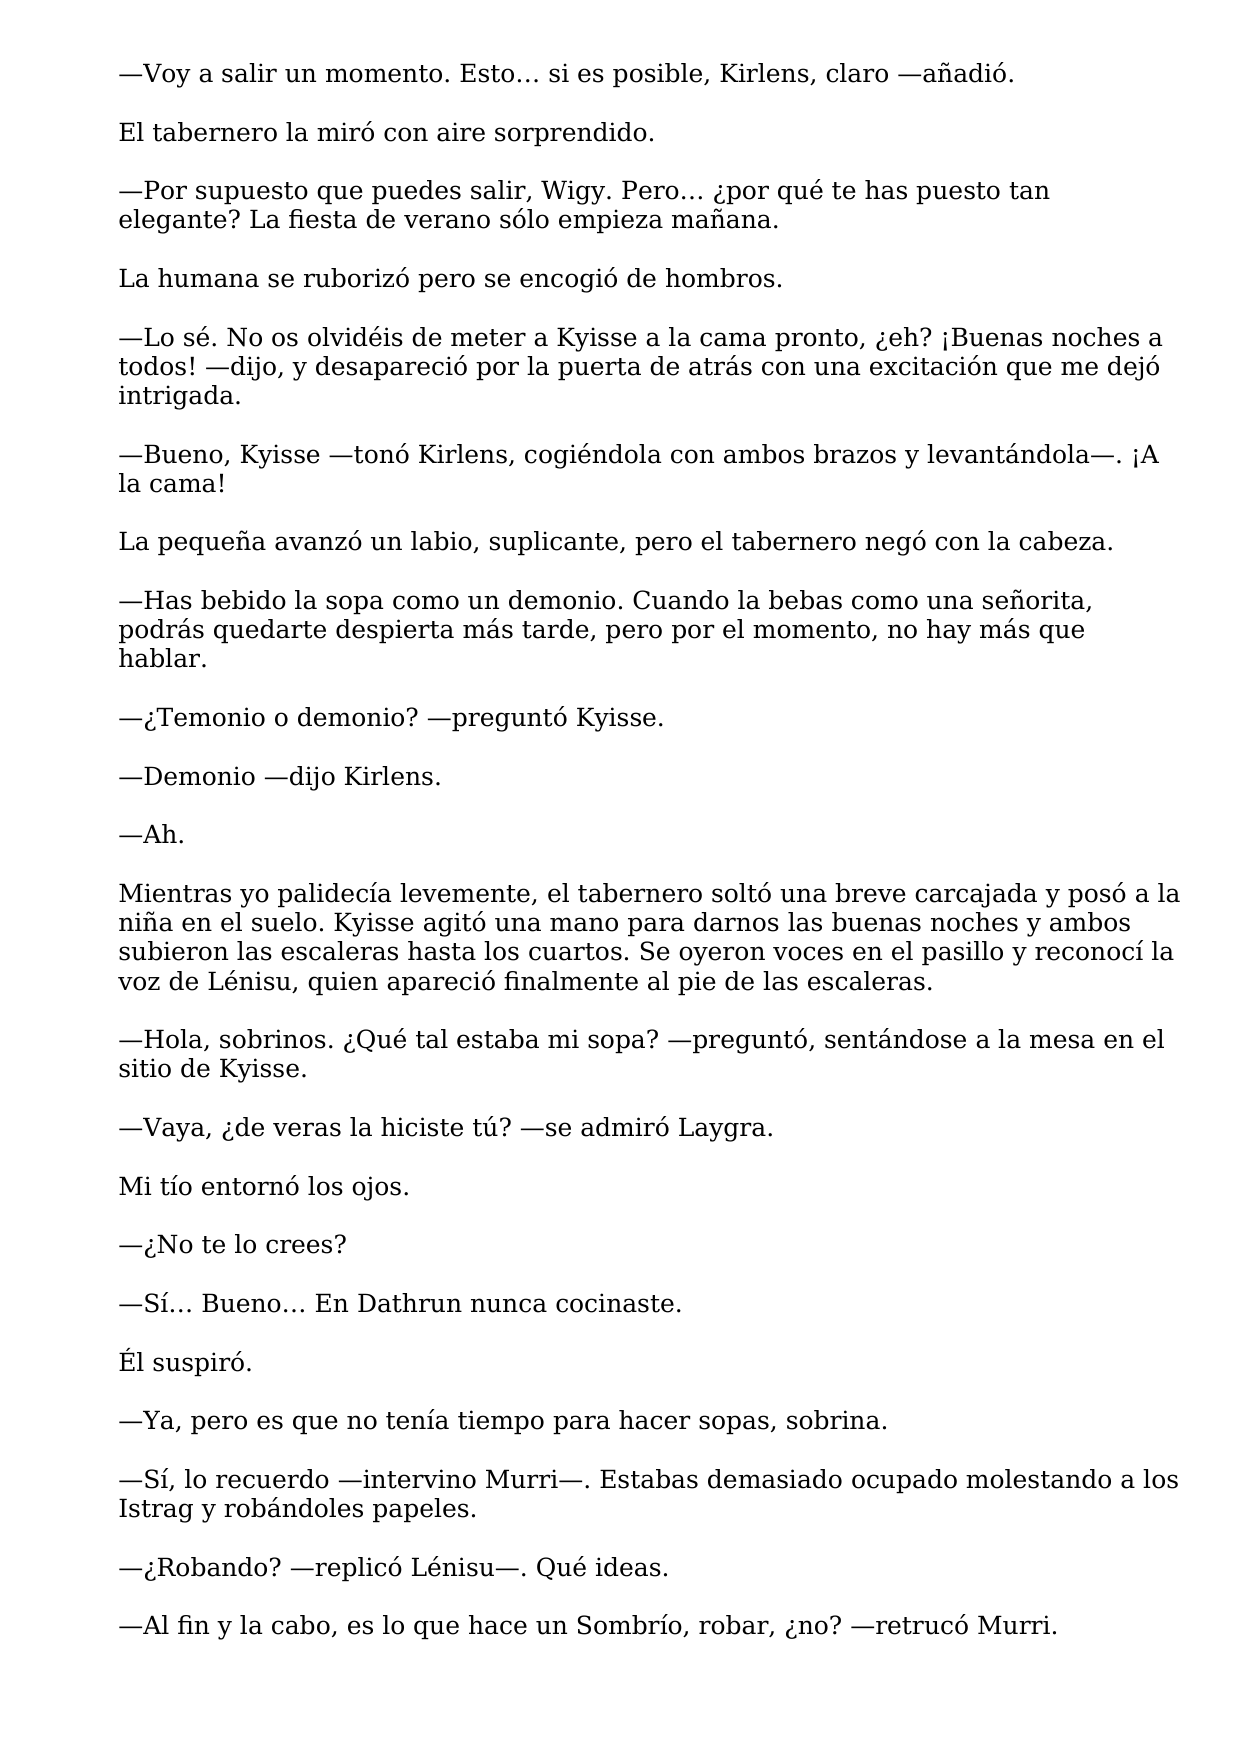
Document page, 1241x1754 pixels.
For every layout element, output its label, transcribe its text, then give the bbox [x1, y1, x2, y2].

text —Voy a salir un momento. Esto… si es posible, Kirlens, claro —añadió. [118, 59, 1181, 88]
text —Demonio —dijo Kirlens. [118, 762, 1181, 791]
text —¿Temonio o demonio? —preguntó Kyisse. [118, 703, 1181, 732]
text —¿Robando? —replicó Lénisu—. Qué ideas. [118, 1553, 1181, 1582]
text —Vaya, ¿de veras la hiciste tú? —se admiró Laygra. [118, 1113, 1181, 1142]
text Él suspiró. [118, 1348, 1181, 1377]
text El tabernero la miró con aire sorprendido. [118, 118, 1181, 147]
text —¿No te lo crees? [118, 1230, 1181, 1259]
text Mi tío entornó los ojos. [118, 1172, 1181, 1201]
text —Al fin y la cabo, es lo que hace un Sombrío, robar, ¿no? —retrucó Murri. [118, 1611, 1181, 1641]
text —Ya, pero es que no tenía tiempo para hacer sopas, sobrina. [118, 1406, 1181, 1436]
text —Lo sé. No os olvidéis de meter a Kyisse a la cama pronto, ¿eh? ¡Buenas noches a todos! —dijo, y desapareció por la puerta de atrás con una excitación que me dejó intrigada. [118, 323, 1181, 410]
text —Por supuesto que puedes salir, Wigy. Pero… ¿por qué te has puesto tan elegante? La fiesta de verano sólo empieza mañana. [118, 176, 1181, 235]
text —Ah. [118, 821, 1181, 850]
text La pequeña avanzó un labio, suplicante, pero el tabernero negó con la cabeza. [118, 528, 1181, 557]
text —Has bebido la sopa como un demonio. Cuando la bebas como una señorita, podrás quedarte despierta más tarde, pero por el momento, no hay más que hablar. [118, 586, 1181, 674]
text —Bueno, Kyisse —tonó Kirlens, cogiéndola con ambos brazos y levantándola—. ¡A la cama! [118, 440, 1181, 498]
text —Hola, sobrinos. ¿Qué tal estaba mi sopa? —preguntó, sentándose a la mesa en el sitio de Kyisse. [118, 1025, 1181, 1084]
text Mientras yo palidecía levemente, el tabernero soltó una breve carcajada y posó a la niña en el suelo. Kyisse agitó una mano para darnos las buenas noches y ambos subieron las escaleras hasta los cuartos. Se oyeron voces en el pasillo y reconocí la voz de Lénisu, quien apareció finalmente al pie de las escaleras. [118, 879, 1181, 996]
text —Sí… Bueno… En Dathrun nunca cocinaste. [118, 1289, 1181, 1318]
text —Sí, lo recuerdo —intervino Murri—. Estabas demasiado ocupado molestando a los Istrag y robándoles papeles. [118, 1465, 1181, 1523]
text La humana se ruborizó pero se encogió de hombros. [118, 264, 1181, 293]
